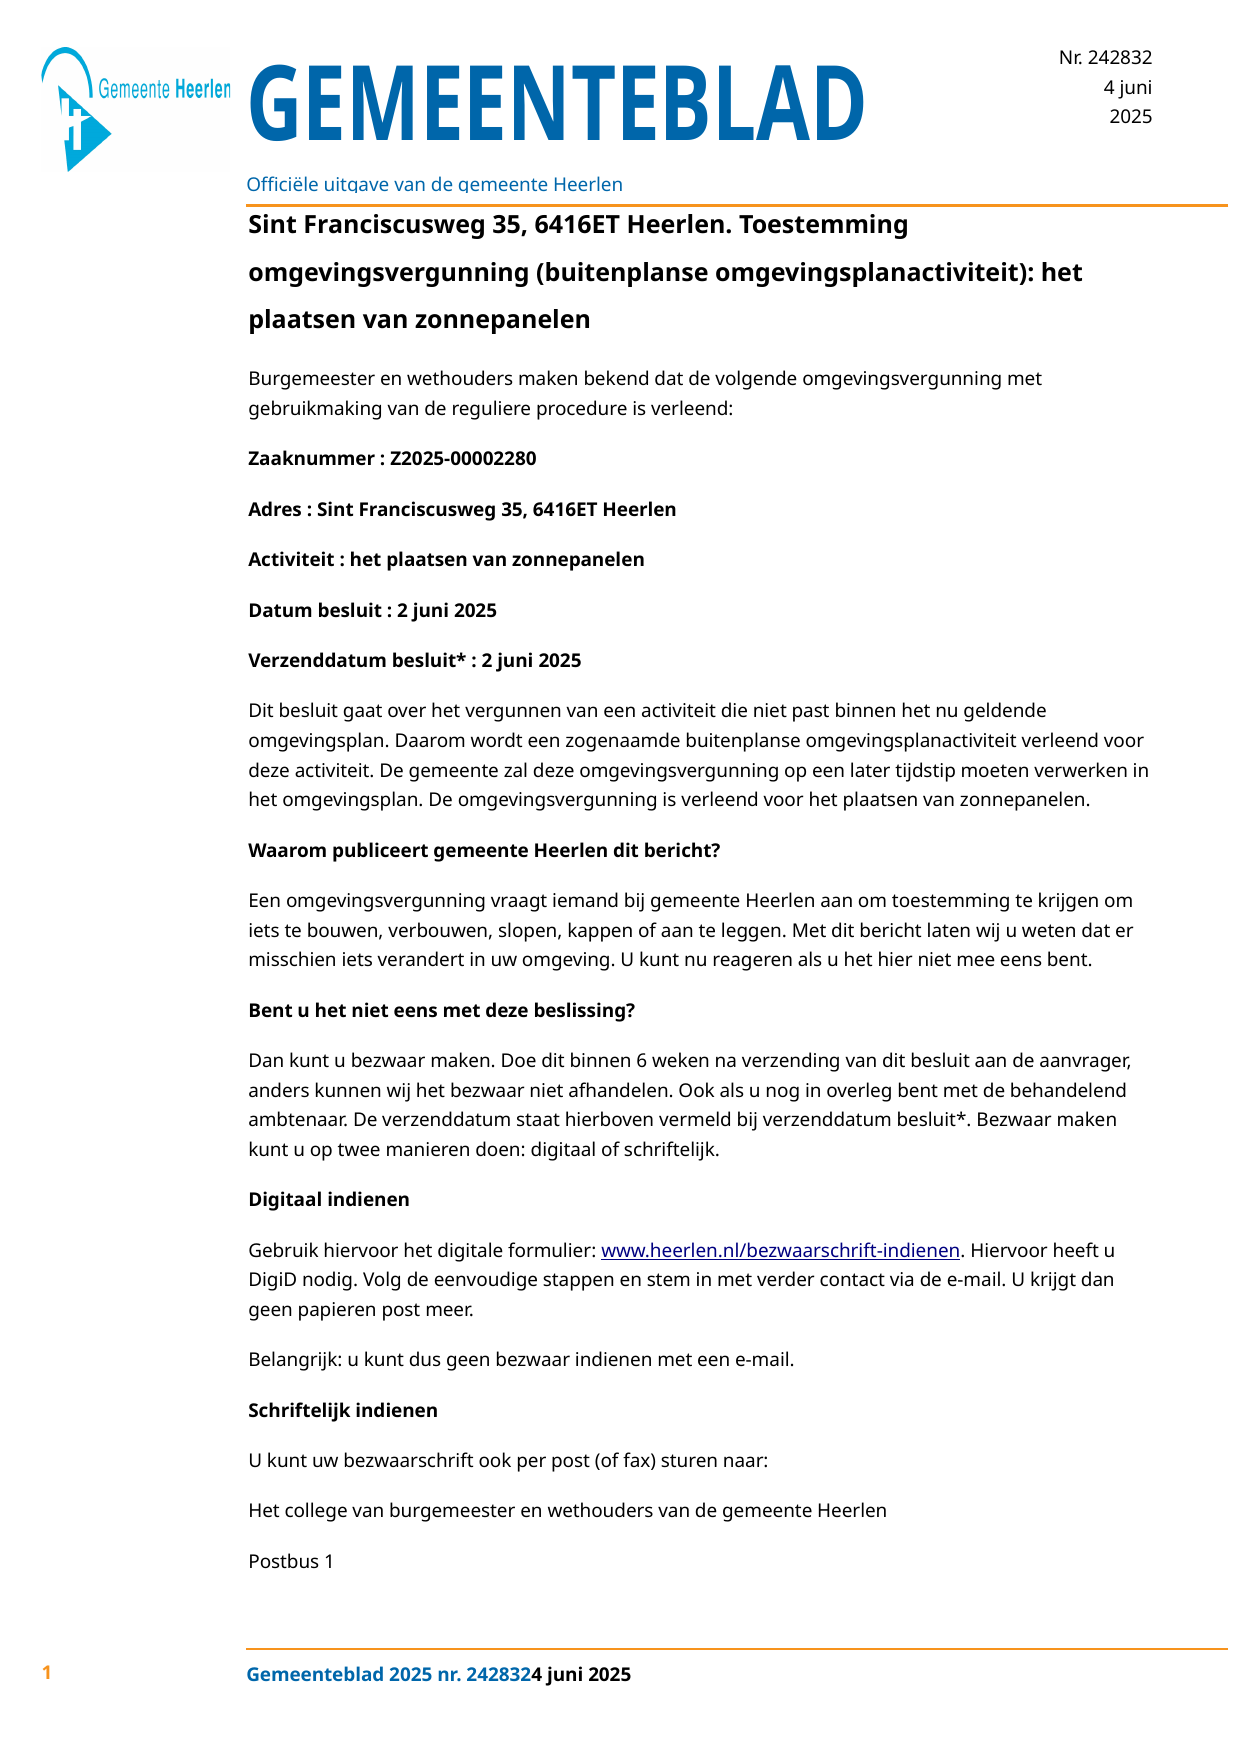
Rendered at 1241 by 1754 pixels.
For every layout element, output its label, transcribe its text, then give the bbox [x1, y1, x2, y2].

text Het college van burgemeester en wethouders van de gemeente Heerlen [248, 1498, 1152, 1523]
text Bent u het niet eens met deze beslissing? [248, 997, 1152, 1022]
text Verzenddatum besluit* : 2 juni 2025 [248, 647, 1152, 673]
text Gebruik hiervoor het digitale formulier: www.heerlen.nl/bezwaarschrift-indienen. Hiervoor heeft u DigiD nodig. Volg de eenvoudige stappen en stem in met verder contact via de e-mail. U krijgt dan geen papieren post meer. [248, 1237, 1152, 1322]
text Activiteit : het plaatsen van zonnepanelen [248, 546, 1152, 572]
text Sint Franciscusweg 35, 6416ET Heerlen. Toestemming omgevingsvergunning (buitenplanse omgevingsplanactiviteit): het plaatsen van zonnepanelen [248, 207, 1152, 336]
text Burgemeester en wethouders maken bekend dat de volgende omgevingsvergunning met gebruikmaking van de reguliere procedure is verleend: [248, 366, 1152, 421]
text Zaaknummer : Z2025-00002280 [248, 446, 1152, 471]
text Dan kunt u bezwaar maken. Doe dit binnen 6 weken na verzending van dit besluit aan de aanvrager, anders kunnen wij het bezwaar niet afhandelen. Ook als u nog in overleg bent met de behandelend ambtenaar. De verzenddatum staat hierboven vermeld bij verzenddatum besluit*. Bezwaar maken kunt u op twee manieren doen: digitaal of schriftelijk. [248, 1047, 1152, 1162]
text Postbus 1 [248, 1548, 1152, 1574]
text Een omgevingsvergunning vraagt iemand bij gemeente Heerlen aan om toestemming te krijgen om iets te bouwen, verbouwen, slopen, kappen of aan te leggen. Met dit bericht laten wij u weten dat er misschien iets verandert in uw omgeving. U kunt nu reageren als u het hier niet mee eens bent. [248, 887, 1152, 972]
text Datum besluit : 2 juni 2025 [248, 597, 1152, 622]
text Digitaal indienen [248, 1186, 1152, 1212]
text Adres : Sint Franciscusweg 35, 6416ET Heerlen [248, 496, 1152, 522]
picture [41, 47, 59, 70]
text Dit besluit gaat over het vergunnen van een activiteit die niet past binnen het nu geldende omgevingsplan. Daarom wordt een zogenaamde buitenplanse omgevingsplanactiviteit verleend voor deze activiteit. De gemeente zal deze omgevingsvergunning op een later tijdstip moeten verwerken in het omgevingsplan. De omgevingsvergunning is verleend voor het plaatsen van zonnepanelen. [248, 698, 1152, 812]
text Belangrijk: u kunt dus geen bezwaar indienen met een e-mail. [248, 1346, 1152, 1372]
text Schriftelijk indienen [248, 1397, 1152, 1422]
text U kunt uw bezwaarschrift ook per post (of fax) sturen naar: [248, 1447, 1152, 1473]
picture [41, 47, 231, 172]
text Waarom publiceert gemeente Heerlen dit bericht? [248, 837, 1152, 862]
